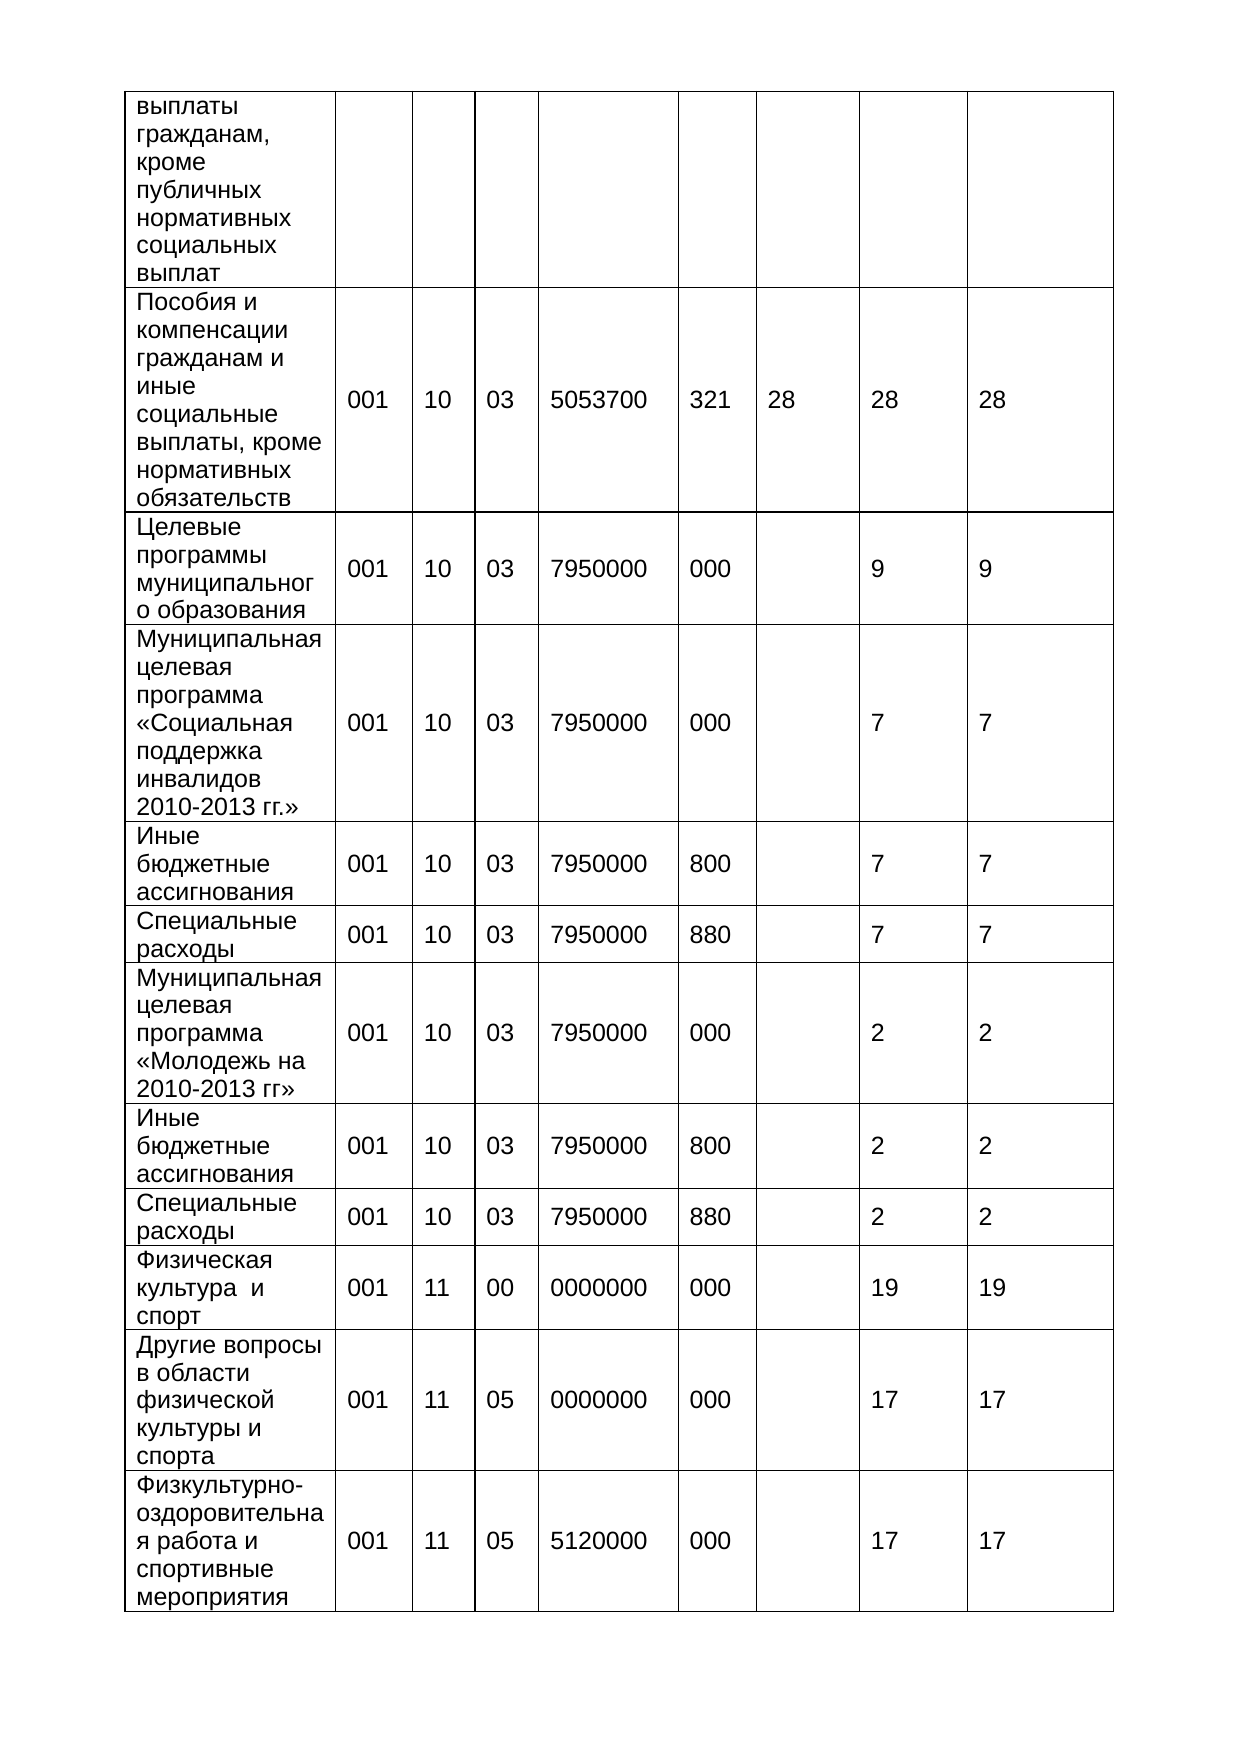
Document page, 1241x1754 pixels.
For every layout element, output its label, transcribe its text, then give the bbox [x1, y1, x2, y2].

table_cell 28 [757, 288, 859, 511]
table_cell 03 [476, 288, 538, 511]
table_cell 000 [679, 963, 756, 1103]
table_cell 2 [968, 1104, 1113, 1188]
table_cell 03 [476, 1189, 538, 1244]
table_cell [413, 92, 474, 287]
table_cell 001 [336, 625, 412, 821]
table_cell 000 [679, 1330, 756, 1470]
table_cell 17 [968, 1330, 1113, 1470]
table_cell [757, 906, 859, 962]
table_cell 28 [968, 288, 1113, 511]
table_cell 2 [860, 1189, 967, 1244]
table_cell Муниципальная целевая программа «Социальная поддержка инвалидов 2010-2013 гг.» [126, 625, 335, 821]
table_cell 00 [476, 1246, 538, 1329]
table_cell 03 [476, 1104, 538, 1188]
table_cell 03 [476, 963, 538, 1103]
table_cell [757, 1330, 859, 1470]
table_cell 7950000 [539, 513, 678, 624]
table_cell 9 [968, 513, 1113, 624]
table_cell 7950000 [539, 1189, 678, 1244]
table_cell 10 [413, 822, 474, 905]
table_cell 7950000 [539, 906, 678, 962]
table_cell 001 [336, 1189, 412, 1244]
table_cell 2 [860, 963, 967, 1103]
table_cell [757, 1189, 859, 1244]
table_cell [757, 963, 859, 1103]
table_cell 10 [413, 1189, 474, 1244]
table_cell 10 [413, 625, 474, 821]
table_cell 000 [679, 1471, 756, 1611]
table_cell 10 [413, 906, 474, 962]
table_cell 10 [413, 288, 474, 511]
table_cell Другие вопросы в области физической культуры и спорта [126, 1330, 335, 1470]
table_cell 000 [679, 1246, 756, 1329]
table_cell 2 [968, 963, 1113, 1103]
table_cell Целевые программы муниципального образования [126, 513, 335, 624]
table_cell 000 [679, 625, 756, 821]
table_cell 03 [476, 906, 538, 962]
table_cell 880 [679, 906, 756, 962]
table_cell [757, 822, 859, 905]
table_cell 10 [413, 1104, 474, 1188]
table_cell 001 [336, 906, 412, 962]
table_cell 5053700 [539, 288, 678, 511]
table_cell 001 [336, 1330, 412, 1470]
table_cell 800 [679, 822, 756, 905]
table_cell 001 [336, 963, 412, 1103]
table_cell 001 [336, 288, 412, 511]
table_cell [679, 92, 756, 287]
table_cell 05 [476, 1330, 538, 1470]
table_cell 7950000 [539, 1104, 678, 1188]
table_cell 03 [476, 513, 538, 624]
table_cell [757, 513, 859, 624]
table_cell [336, 92, 412, 287]
table_cell 001 [336, 513, 412, 624]
table_cell 10 [413, 513, 474, 624]
table_cell 7 [860, 906, 967, 962]
table_cell Физкультурно-оздоровительная работа и спортивные мероприятия [126, 1471, 335, 1611]
table_cell 001 [336, 822, 412, 905]
table_cell 7 [860, 822, 967, 905]
table_cell 7950000 [539, 963, 678, 1103]
table_cell [968, 92, 1113, 287]
table_cell выплаты гражданам, кроме публичных нормативных социальных выплат [126, 92, 335, 287]
table_cell [860, 92, 967, 287]
table_cell 7950000 [539, 822, 678, 905]
table_cell 11 [413, 1471, 474, 1611]
table_cell Пособия и компенсации гражданам и иные социальные выплаты, кроме нормативных обязательств [126, 288, 335, 511]
table_cell 03 [476, 822, 538, 905]
table_cell Физическая культура и спорт [126, 1246, 335, 1329]
table_cell 28 [860, 288, 967, 511]
table_cell 17 [860, 1330, 967, 1470]
table_cell 17 [860, 1471, 967, 1611]
table_cell 05 [476, 1471, 538, 1611]
table_cell [757, 1246, 859, 1329]
table_cell 880 [679, 1189, 756, 1244]
table_cell 7 [968, 822, 1113, 905]
table_cell 17 [968, 1471, 1113, 1611]
table_cell Специальные расходы [126, 906, 335, 962]
table_cell [539, 92, 678, 287]
table_cell 2 [968, 1189, 1113, 1244]
table_cell 19 [968, 1246, 1113, 1329]
table_cell 7 [860, 625, 967, 821]
table_cell 0000000 [539, 1330, 678, 1470]
table_cell 001 [336, 1471, 412, 1611]
table_cell 7950000 [539, 625, 678, 821]
table_cell 10 [413, 963, 474, 1103]
table_cell 7 [968, 625, 1113, 821]
table_cell 11 [413, 1330, 474, 1470]
table_cell Иные бюджетные ассигнования [126, 822, 335, 905]
table_cell [476, 92, 538, 287]
table_cell 001 [336, 1104, 412, 1188]
table_cell [757, 1104, 859, 1188]
table_cell 001 [336, 1246, 412, 1329]
table_cell 2 [860, 1104, 967, 1188]
table_cell 9 [860, 513, 967, 624]
table_cell Иные бюджетные ассигнования [126, 1104, 335, 1188]
table_cell 11 [413, 1246, 474, 1329]
table_cell [757, 92, 859, 287]
table_cell Специальные расходы [126, 1189, 335, 1244]
table_cell 7 [968, 906, 1113, 962]
table_cell 800 [679, 1104, 756, 1188]
table_cell 321 [679, 288, 756, 511]
table_cell 0000000 [539, 1246, 678, 1329]
table_cell 19 [860, 1246, 967, 1329]
table_cell [757, 1471, 859, 1611]
table_cell 000 [679, 513, 756, 624]
table_cell Муниципальная целевая программа «Молодежь на 2010-2013 гг» [126, 963, 335, 1103]
table_cell [757, 625, 859, 821]
table_cell 5120000 [539, 1471, 678, 1611]
table_cell 03 [476, 625, 538, 821]
